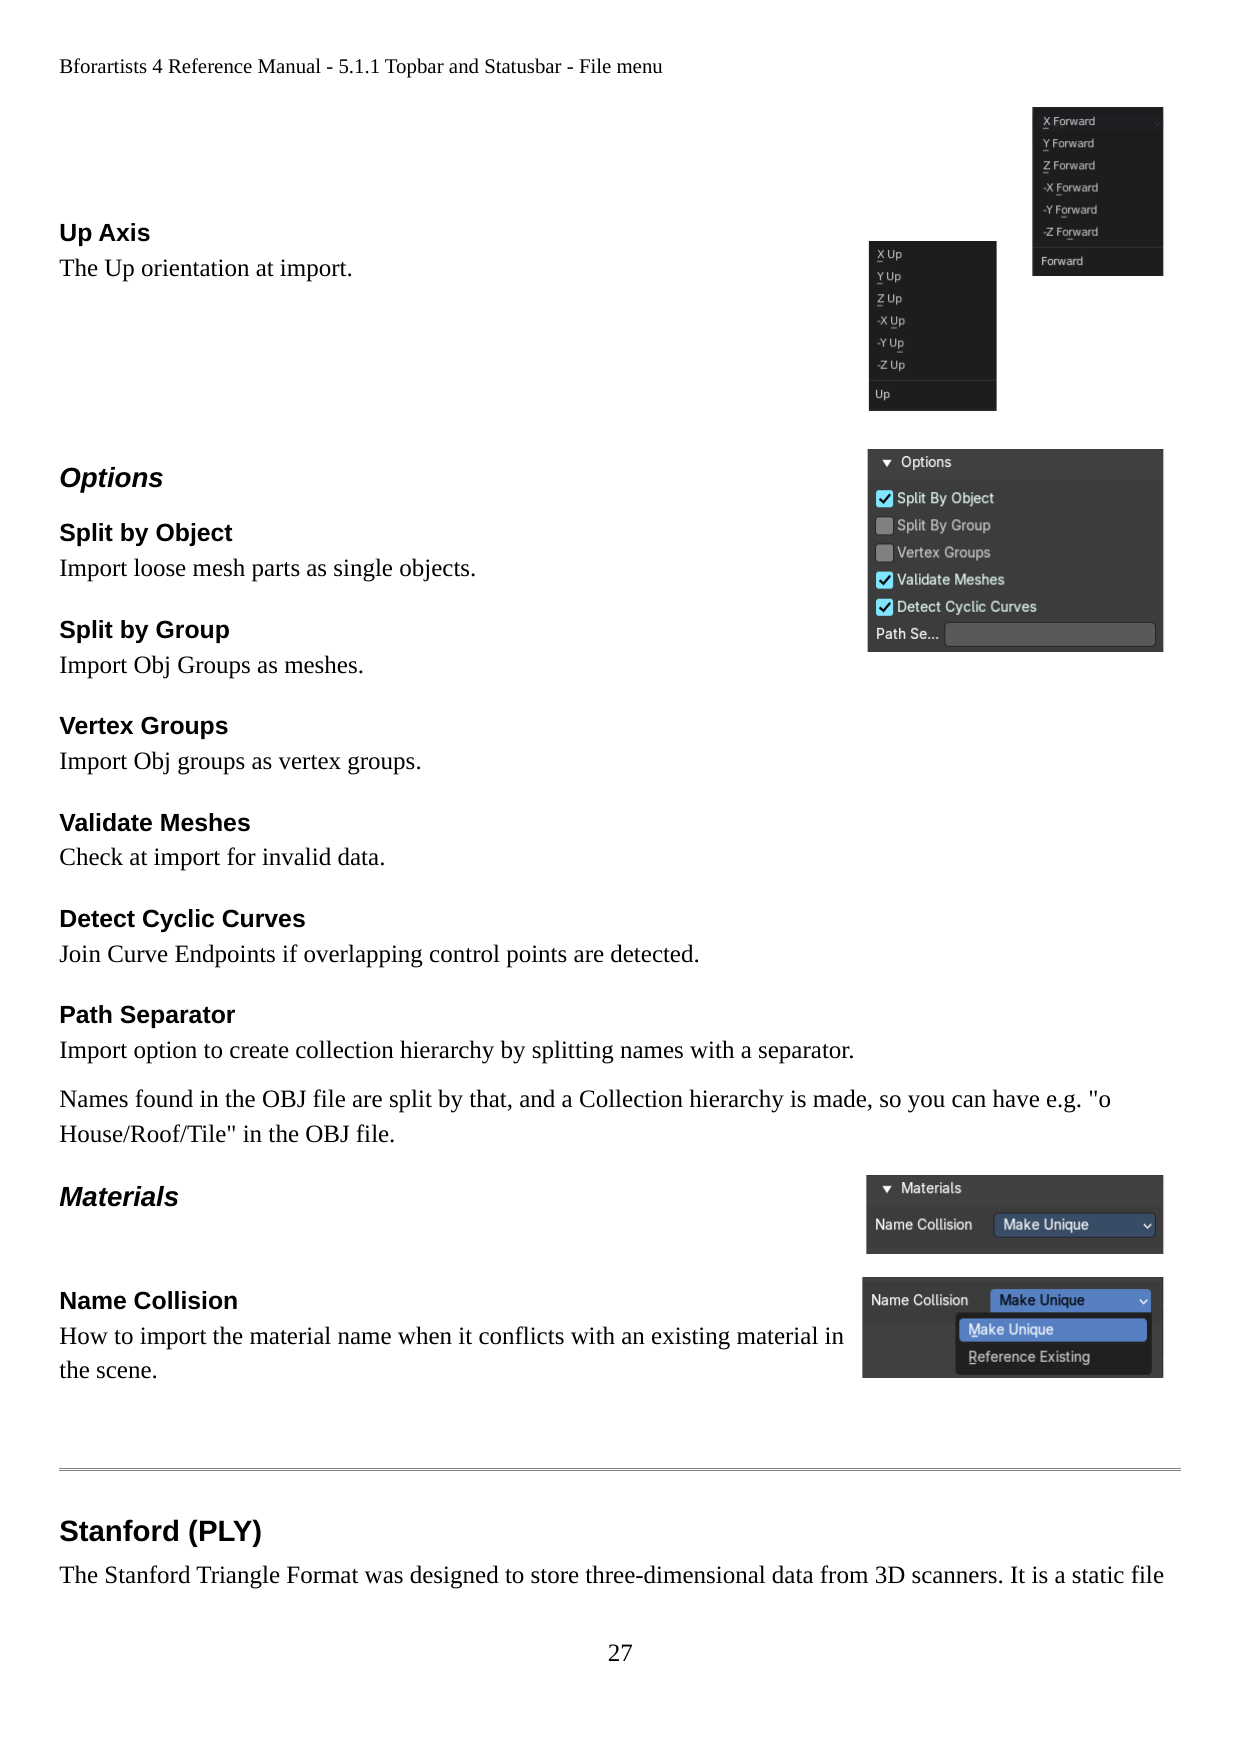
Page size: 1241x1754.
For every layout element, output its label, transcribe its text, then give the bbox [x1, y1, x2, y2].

subtitle Vertex Groups [59, 711, 1181, 740]
picture [1032, 107, 1164, 276]
text [997, 253, 1181, 282]
subtitle Stanford (PLY) [59, 1514, 1181, 1548]
text Check at import for invalid data. [59, 842, 1181, 871]
subtitle Split by Group [59, 615, 867, 643]
subtitle [1164, 1286, 1181, 1315]
subtitle Path Separator [59, 1000, 1181, 1029]
subtitle Detect Cyclic Curves [59, 904, 1181, 932]
subtitle [1164, 218, 1181, 247]
picture [867, 449, 1164, 652]
subtitle Materials [59, 1180, 866, 1212]
text How to import the material name when it conflicts with an existing material in the scene. [59, 1321, 1181, 1384]
text The Up orientation at import. [59, 253, 868, 282]
subtitle Options [59, 462, 867, 493]
picture [868, 241, 997, 411]
text Names found in the OBJ file are split by that, and a Collection hierarchy is made, so you can have e.g. "o House/Roof/Tile" in the OBJ file. [59, 1084, 1181, 1147]
subtitle Up Axis [59, 218, 1032, 247]
subtitle Name Collision [59, 1286, 862, 1315]
text The Stanford Triangle Format was designed to store three-dimensional data from 3D scanners. It is a static file [59, 1561, 1181, 1589]
picture [866, 1175, 1164, 1254]
text Import option to create collection hierarchy by splitting names with a separator. [59, 1035, 1181, 1064]
text Import loose mesh parts as single objects. [59, 553, 867, 582]
subtitle [1164, 462, 1181, 493]
text Import Obj Groups as meshes. [59, 650, 1181, 678]
subtitle Split by Object [59, 518, 867, 547]
subtitle [1164, 518, 1181, 547]
subtitle Validate Meshes [59, 808, 1181, 836]
picture [862, 1277, 1164, 1378]
subtitle [1164, 1180, 1181, 1212]
subtitle [1164, 615, 1181, 643]
text Join Curve Endpoints if overlapping control points are detected. [59, 939, 1181, 967]
text Import Obj groups as vertex groups. [59, 746, 1181, 775]
